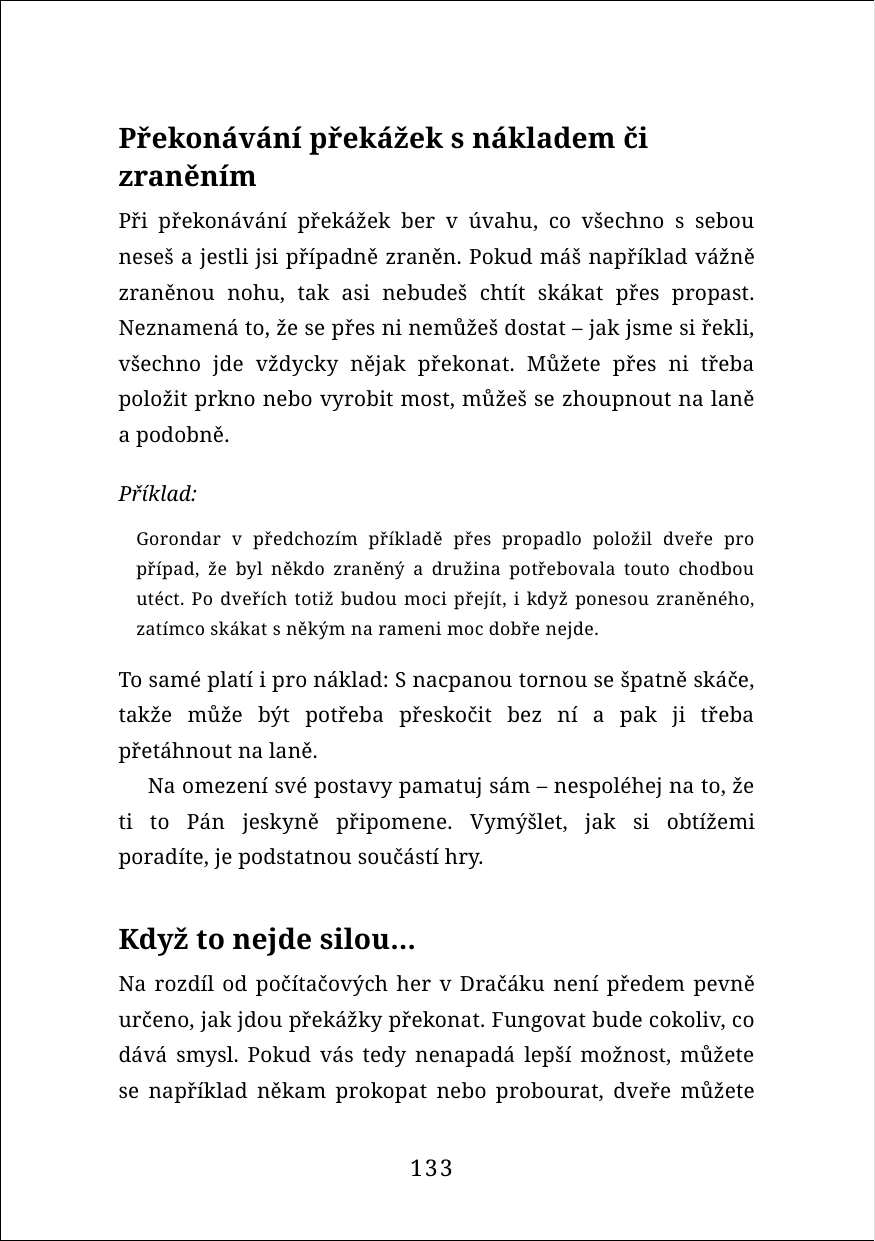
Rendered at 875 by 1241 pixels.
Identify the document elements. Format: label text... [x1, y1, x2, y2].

subtitle Překonávání překážek s nákladem či zraněním [118, 118, 756, 195]
text Při překonávání překážek ber v úvahu, co všechno s sebou neseš a jestli jsi případně zraněn. Pokud máš například vážně zraněnou nohu, tak asi nebudeš chtít skákat přes propast. Neznamená to, že se přes ni nemůžeš dostat – jak jsme si řekli, všechno jde vždycky nějak překonat. Můžete přes ni třeba položit prkno nebo vyrobit most, můžeš se zhoupnout na laně a podobně. [118, 207, 756, 448]
text Gorondar v předchozím příkladě přes propadlo položil dveře pro případ, že byl někdo zraněný a družina potřebovala touto chodbou utéct. Po dveřích totiž budou moci přejít, i když ponesou zraněného, zatímco skákat s někým na rameni moc dobře nejde. [136, 526, 756, 641]
subtitle Když to nejde silou… [118, 919, 756, 958]
text To samé platí i pro náklad: S nacpanou tornou se špatně skáče, takže může být potřeba přeskočit bez ní a pak ji třeba přetáhnout na laně. Na omezení své postavy pamatuj sám – nespoléhej na to, že ti to Pán jeskyně připomene. Vymýšlet, jak si obtížemi poradíte, je podstatnou součástí hry. [118, 665, 756, 871]
text Na rozdíl od počítačových her v Dračáku není předem pevně určeno, jak jdou překážky překonat. Fungovat bude cokoliv, co dává smysl. Pokud vás tedy nenapadá lepší možnost, můžete se například někam prokopat nebo probourat, dveře můžete [118, 969, 756, 1104]
text Příklad: [118, 479, 756, 507]
